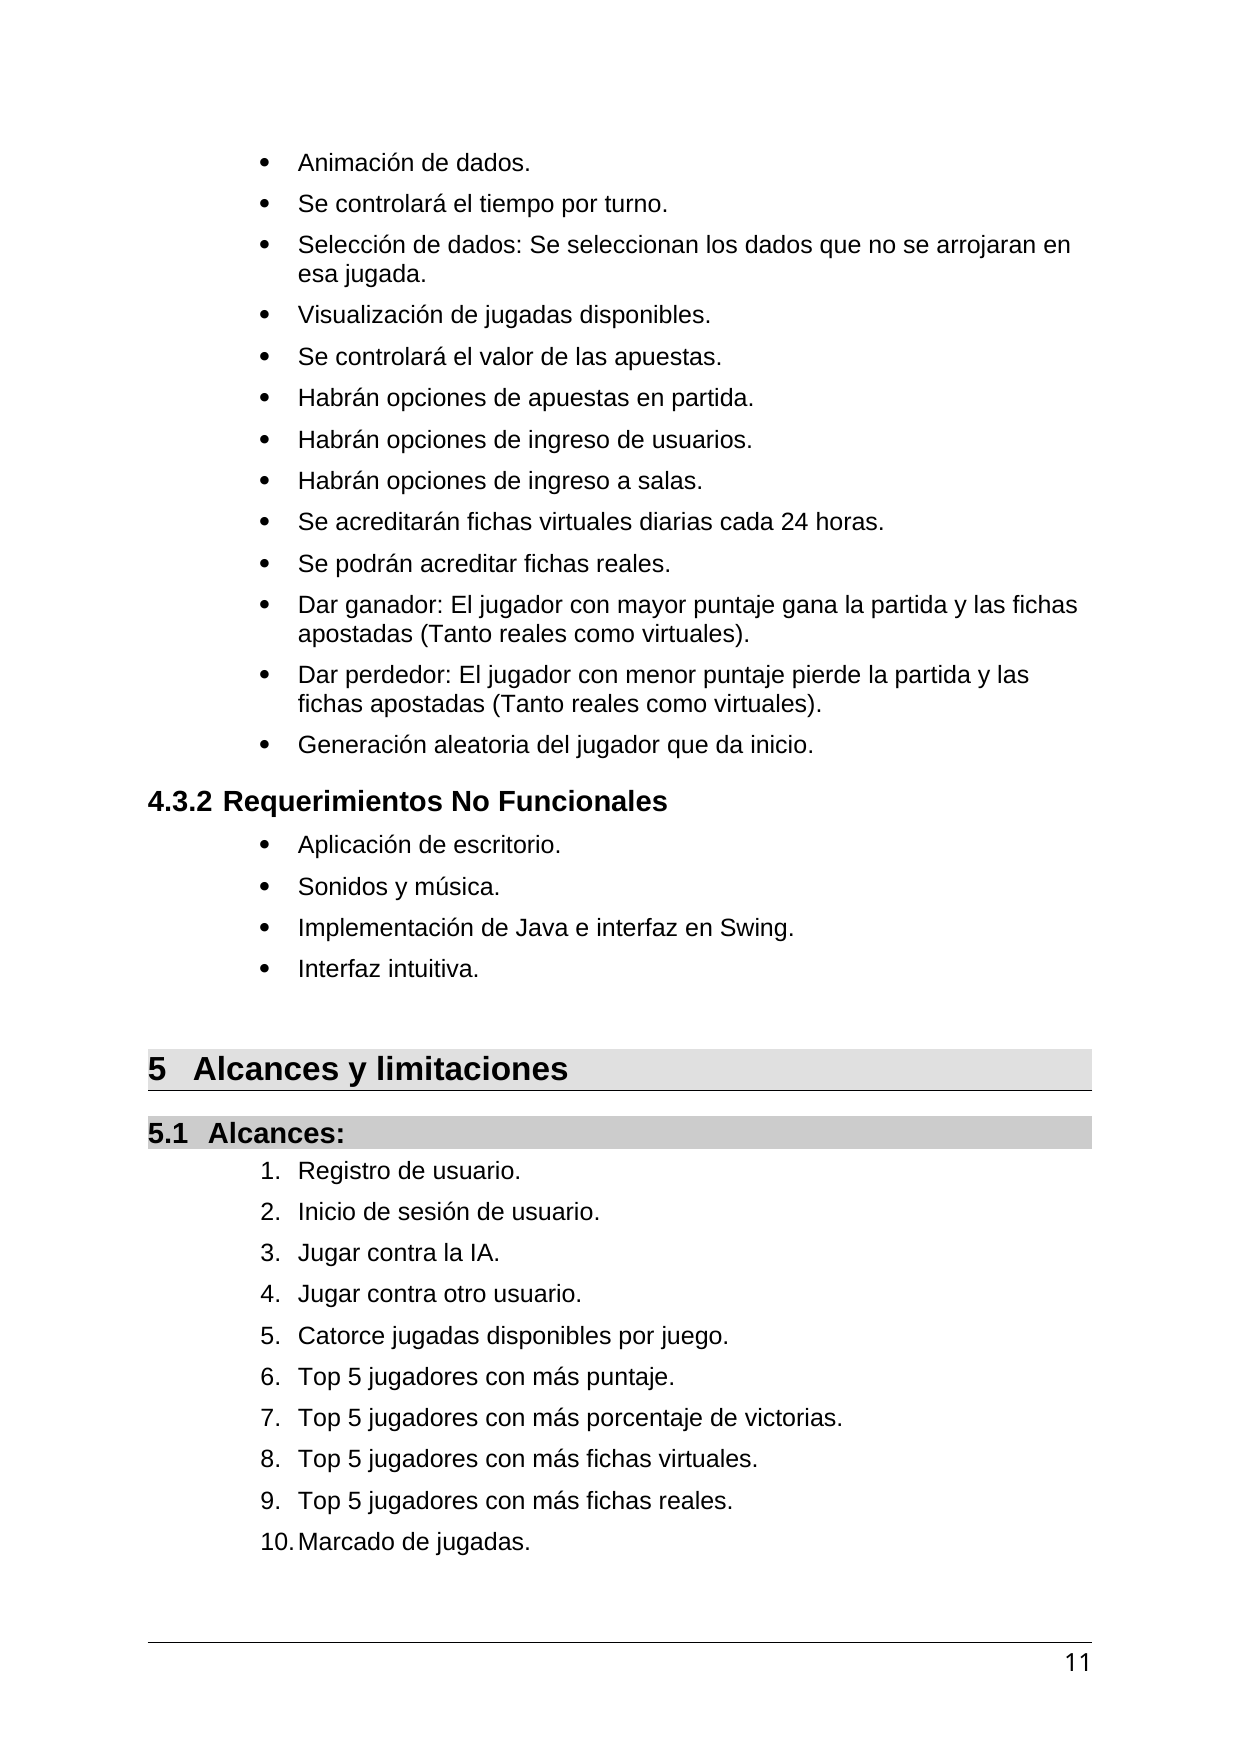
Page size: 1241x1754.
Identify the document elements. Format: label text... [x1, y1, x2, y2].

list Inicio de sesión de usuario. [260, 1197, 1092, 1226]
list Top 5 jugadores con más fichas reales. [260, 1486, 1092, 1514]
list Animación de dados. [260, 148, 1092, 177]
list Dar perdedor: El jugador con menor puntaje pierde la partida y las fichas apostadas (Tanto reales como virtuales). [260, 660, 1092, 718]
subtitle Requerimientos No Funcionales [148, 784, 1092, 818]
list Top 5 jugadores con más fichas virtuales. [260, 1444, 1092, 1473]
list Visualización de jugadas disponibles. [260, 301, 1092, 329]
list Top 5 jugadores con más porcentaje de victorias. [260, 1403, 1092, 1432]
list Jugar contra otro usuario. [260, 1279, 1092, 1308]
list Implementación de Java e interfaz en Swing. [260, 913, 1092, 942]
list Catorce jugadas disponibles por juego. [260, 1321, 1092, 1349]
list Jugar contra la IA. [260, 1238, 1092, 1267]
list Se podrán acreditar fichas reales. [260, 549, 1092, 577]
list Se controlará el tiempo por turno. [260, 189, 1092, 218]
list Sonidos y música. [260, 871, 1092, 900]
list Registro de usuario. [260, 1156, 1092, 1184]
list Se controlará el valor de las apuestas. [260, 342, 1092, 371]
subtitle Alcances y limitaciones [148, 1049, 1092, 1090]
list Habrán opciones de ingreso a salas. [260, 466, 1092, 495]
list Habrán opciones de apuestas en partida. [260, 383, 1092, 412]
list Habrán opciones de ingreso de usuarios. [260, 424, 1092, 453]
list Aplicación de escritorio. [260, 830, 1092, 859]
list Top 5 jugadores con más puntaje. [260, 1362, 1092, 1391]
subtitle Alcances: [148, 1116, 1092, 1149]
list Interfaz intuitiva. [260, 954, 1092, 983]
list Se acreditarán fichas virtuales diarias cada 24 horas. [260, 507, 1092, 536]
list Dar ganador: El jugador con mayor puntaje gana la partida y las fichas apostadas (Tanto reales como virtuales). [260, 590, 1092, 648]
list Generación aleatoria del jugador que da inicio. [260, 730, 1092, 759]
list Selección de dados: Se seleccionan los dados que no se arrojaran en esa jugada. [260, 230, 1092, 288]
list Marcado de jugadas. [260, 1527, 1092, 1556]
